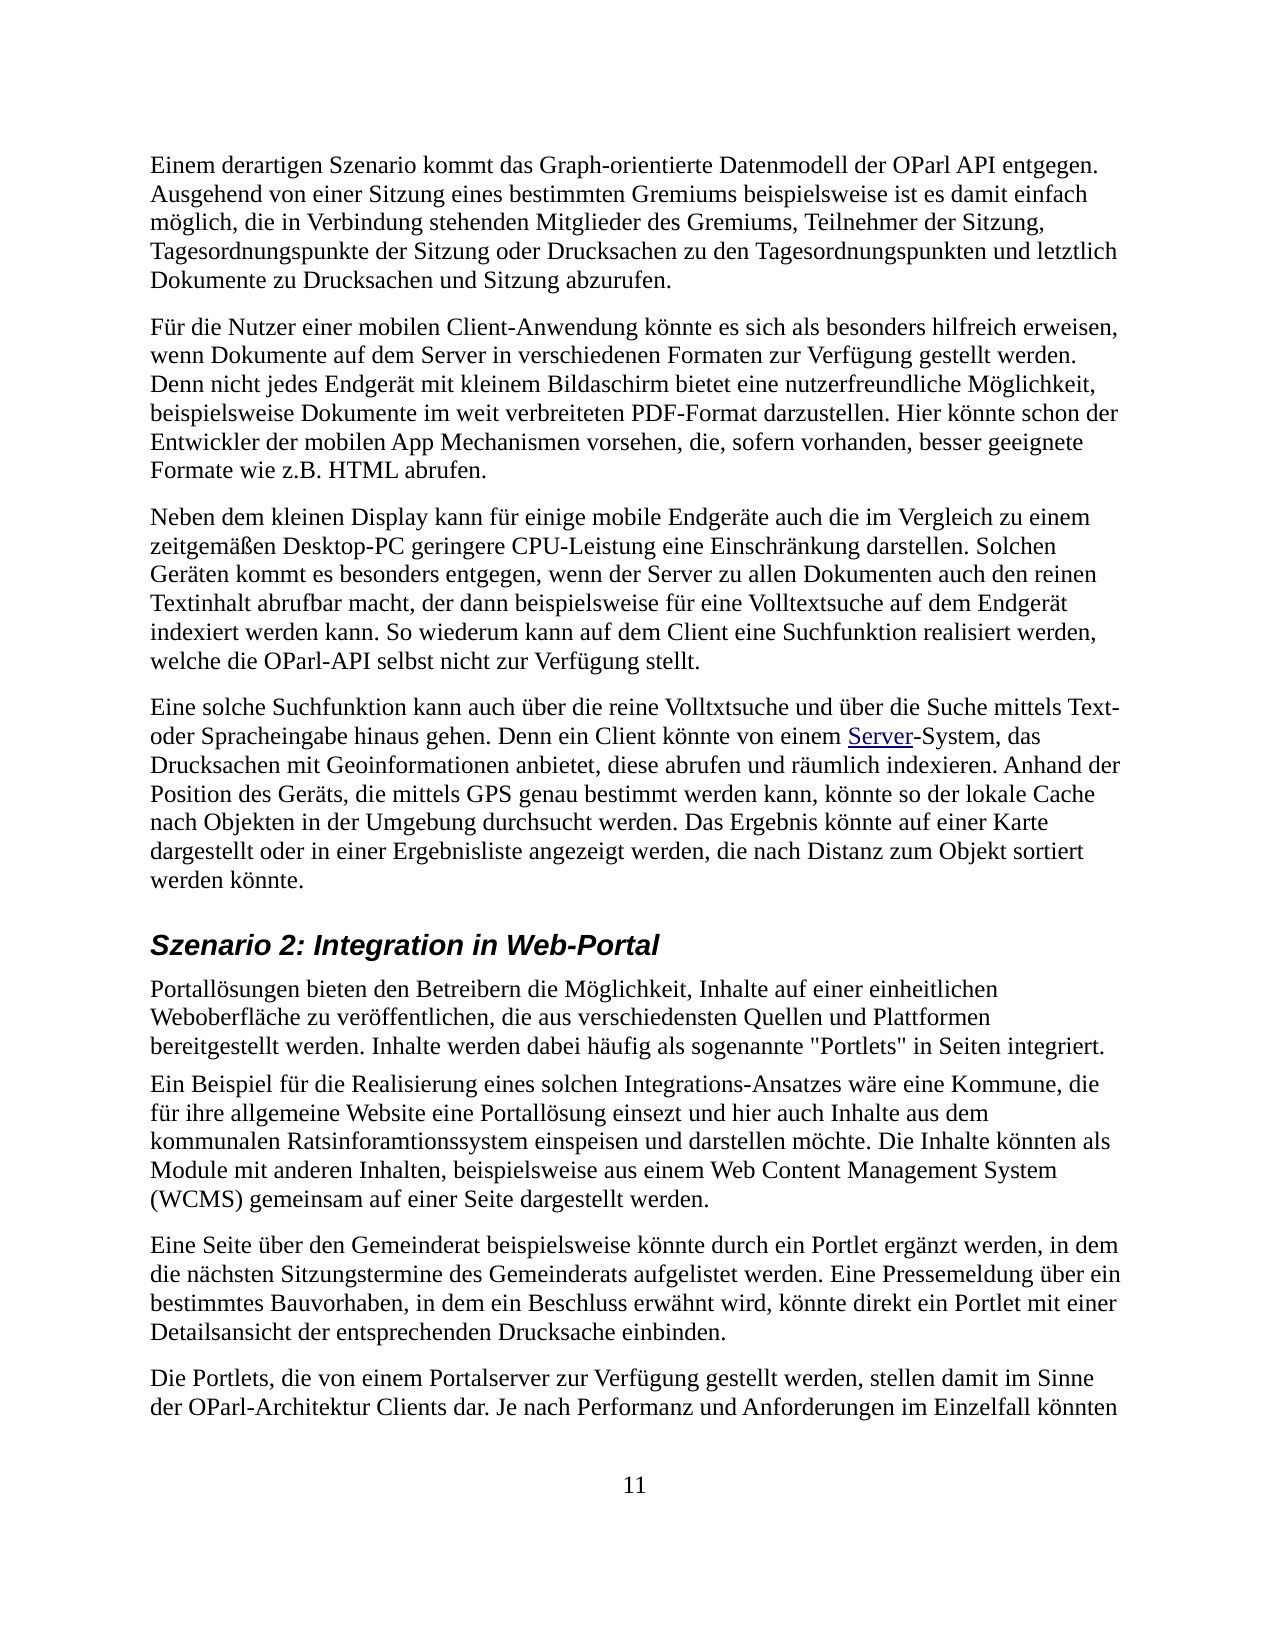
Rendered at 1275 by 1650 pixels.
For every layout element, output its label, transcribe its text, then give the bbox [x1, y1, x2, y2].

subtitle Szenario 2: Integration in Web-Portal [150, 928, 1125, 961]
text Ein Beispiel für die Realisierung eines solchen Integrations-Ansatzes wäre eine Kommune, die für ihre allgemeine Website eine Portallösung einsezt und hier auch Inhalte aus dem kommunalen Ratsinforamtionssystem einspeisen und darstellen möchte. Die Inhalte könnten als Module mit anderen Inhalten, beispielsweise aus einem Web Content Management System (WCMS) gemeinsam auf einer Seite dargestellt werden. [150, 1069, 1125, 1213]
text Eine Seite über den Gemeinderat beispielsweise könnte durch ein Portlet ergänzt werden, in dem die nächsten Sitzungstermine des Gemeinderats aufgelistet werden. Eine Pressemeldung über ein bestimmtes Bauvorhaben, in dem ein Beschluss erwähnt wird, könnte direkt ein Portlet mit einer Detailsansicht der entsprechenden Drucksache einbinden. [150, 1231, 1125, 1346]
text Für die Nutzer einer mobilen Client-Anwendung könnte es sich als besonders hilfreich erweisen, wenn Dokumente auf dem Server in verschiedenen Formaten zur Verfügung gestellt werden. Denn nicht jedes Endgerät mit kleinem Bildaschirm bietet eine nutzerfreundliche Möglichkeit, beispielsweise Dokumente im weit verbreiteten PDF-Format darzustellen. Hier könnte schon der Entwickler der mobilen App Mechanismen vorsehen, die, sofern vorhanden, besser geeignete Formate wie z.B. HTML abrufen. [150, 312, 1125, 484]
text Portallösungen bieten den Betreibern die Möglichkeit, Inhalte auf einer einheitlichen Weboberfläche zu veröffentlichen, die aus verschiedensten Quellen und Plattformen bereitgestellt werden. Inhalte werden dabei häufig als sogenannte "Portlets" in Seiten integriert. [150, 974, 1125, 1060]
text Neben dem kleinen Display kann für einige mobile Endgeräte auch die im Vergleich zu einem zeitgemäßen Desktop-PC geringere CPU-Leistung eine Einschränkung darstellen. Solchen Geräten kommt es besonders entgegen, wenn der Server zu allen Dokumenten auch den reinen Textinhalt abrufbar macht, der dann beispielsweise für eine Volltextsuche auf dem Endgerät indexiert werden kann. So wiederum kann auf dem Client eine Suchfunktion realisiert werden, welche die OParl-API selbst nicht zur Verfügung stellt. [150, 502, 1125, 674]
text Die Portlets, die von einem Portalserver zur Verfügung gestellt werden, stellen damit im Sinne der OParl-Architektur Clients dar. Je nach Performanz und Anforderungen im Einzelfall könnten [150, 1363, 1125, 1421]
text Einem derartigen Szenario kommt das Graph-orientierte Datenmodell der OParl API entgegen. Ausgehend von einer Sitzung eines bestimmten Gremiums beispielsweise ist es damit einfach möglich, die in Verbindung stehenden Mitglieder des Gremiums, Teilnehmer der Sitzung, Tagesordnungspunkte der Sitzung oder Drucksachen zu den Tagesordnungspunkten und letztlich Dokumente zu Drucksachen und Sitzung abzurufen. [150, 150, 1125, 294]
text Eine solche Suchfunktion kann auch über die reine Volltxtsuche und über die Suche mittels Text- oder Spracheingabe hinaus gehen. Denn ein Client könnte von einem Server-System, das Drucksachen mit Geoinformationen anbietet, diese abrufen und räumlich indexieren. Anhand der Position des Geräts, die mittels GPS genau bestimmt werden kann, könnte so der lokale Cache nach Objekten in der Umgebung durchsucht werden. Das Ergebnis könnte auf einer Karte dargestellt oder in einer Ergebnisliste angezeigt werden, die nach Distanz zum Objekt sortiert werden könnte. [150, 692, 1125, 894]
